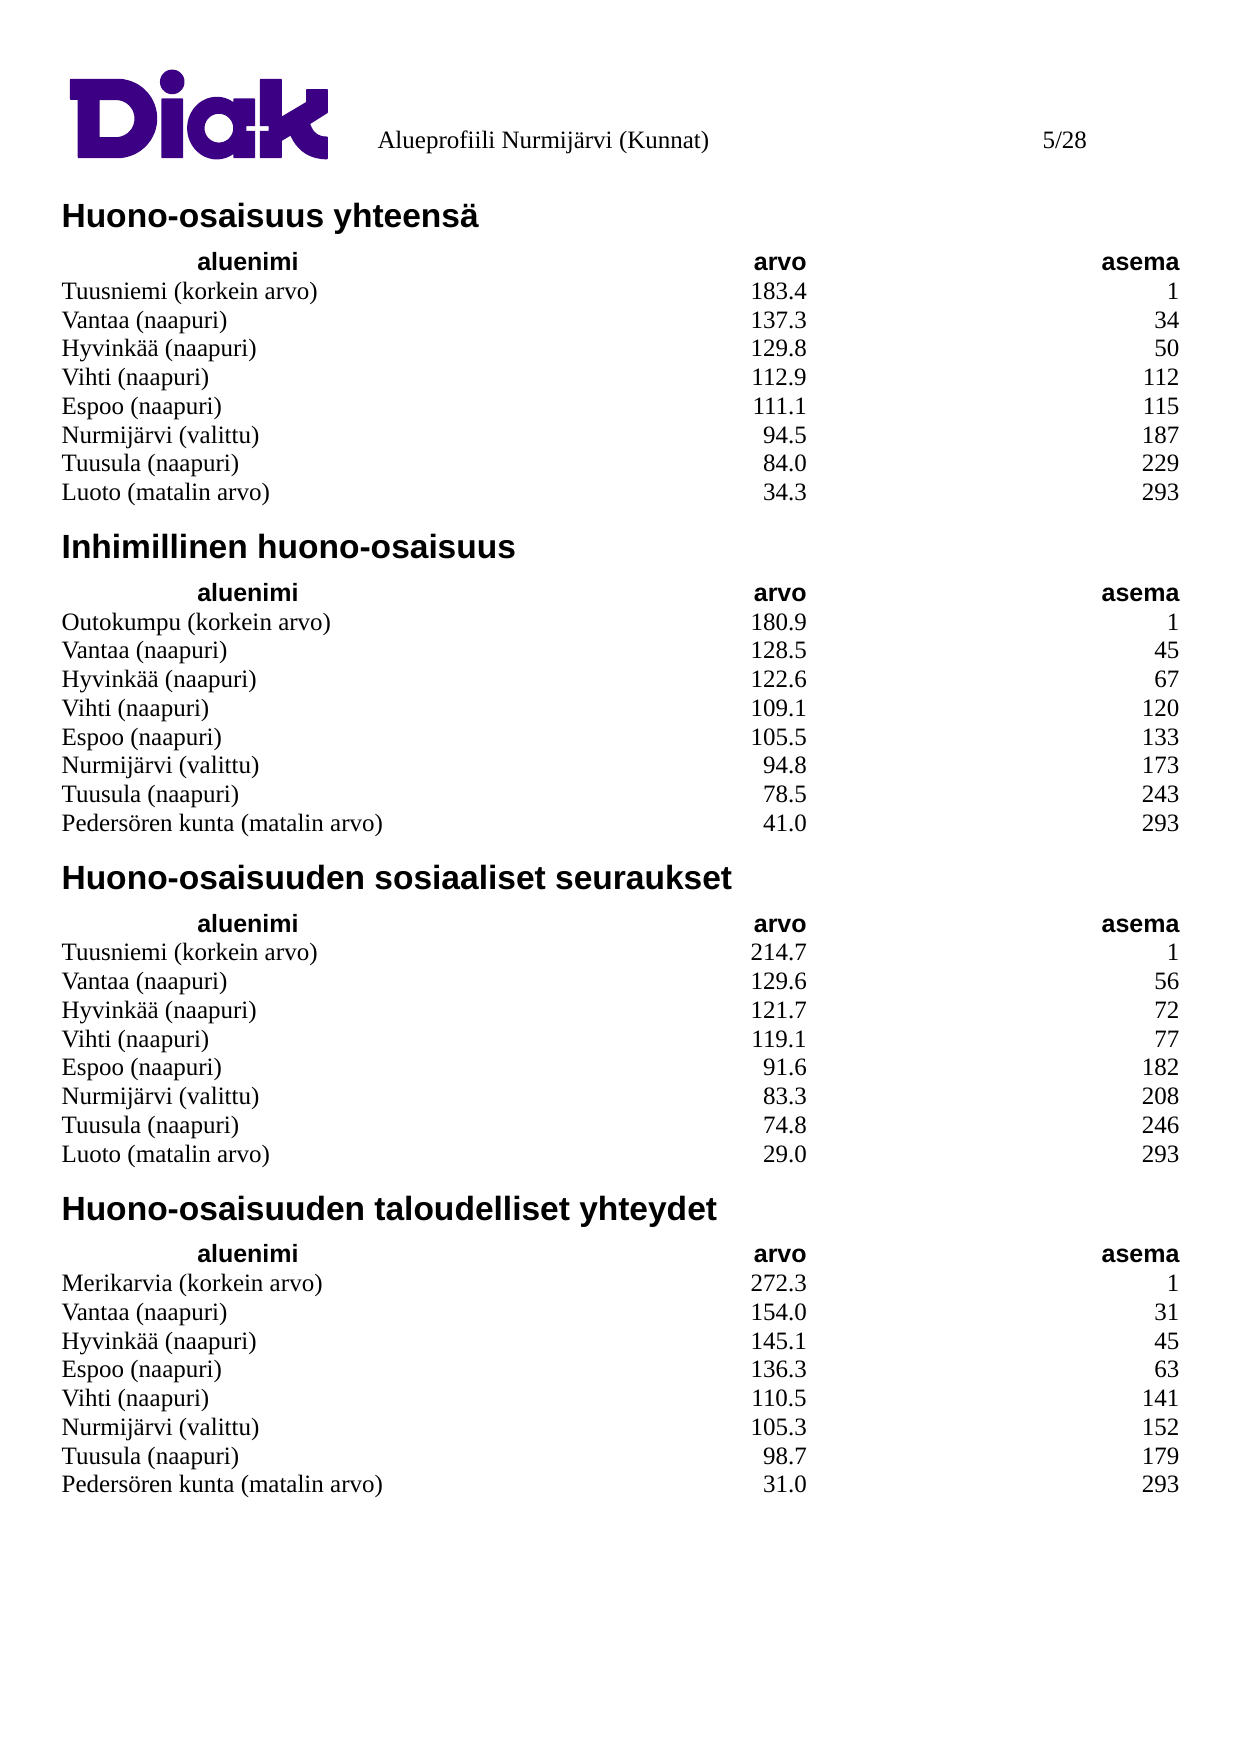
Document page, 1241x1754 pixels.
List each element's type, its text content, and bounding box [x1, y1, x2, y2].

table_cell 122.6 [434, 664, 806, 693]
table_cell 63 [806, 1355, 1179, 1383]
table_cell Nurmijärvi (valittu) [61, 751, 434, 779]
table_cell Merikarvia (korkein arvo) [61, 1268, 434, 1297]
table_cell 173 [806, 751, 1179, 779]
table_cell 31.0 [434, 1470, 806, 1498]
table_cell 293 [806, 1139, 1179, 1167]
table_cell 137.3 [434, 305, 806, 333]
table_cell 72 [806, 995, 1179, 1024]
table_cell Tuusula (naapuri) [61, 449, 434, 477]
table_cell 154.0 [434, 1297, 806, 1326]
table_cell Pedersören kunta (matalin arvo) [61, 1470, 434, 1498]
table_cell 293 [806, 808, 1179, 837]
table_cell 112.9 [434, 362, 806, 391]
table_cell 152 [806, 1412, 1179, 1441]
table_header arvo [434, 578, 806, 607]
table_cell Outokumpu (korkein arvo) [61, 607, 434, 636]
table_cell Vantaa (naapuri) [61, 305, 434, 333]
table_cell 45 [806, 1326, 1179, 1354]
table_header arvo [434, 247, 806, 276]
table_cell 272.3 [434, 1268, 806, 1297]
table_cell 41.0 [434, 808, 806, 837]
table_cell 109.1 [434, 693, 806, 722]
table_cell Tuusula (naapuri) [61, 779, 434, 808]
table_cell 77 [806, 1024, 1179, 1052]
table_cell Hyvinkää (naapuri) [61, 334, 434, 362]
table_cell 112 [806, 362, 1179, 391]
table_cell 84.0 [434, 449, 806, 477]
table_cell 105.5 [434, 722, 806, 751]
table_cell 45 [806, 636, 1179, 664]
table_cell Tuusula (naapuri) [61, 1441, 434, 1469]
table_header asema [806, 247, 1179, 276]
table_cell Espoo (naapuri) [61, 391, 434, 420]
table_cell 133 [806, 722, 1179, 751]
table_cell Vihti (naapuri) [61, 1024, 434, 1052]
table_cell Tuusniemi (korkein arvo) [61, 276, 434, 305]
table_header aluenimi [61, 247, 434, 276]
table_cell 293 [806, 1470, 1179, 1498]
table_cell 183.4 [434, 276, 806, 305]
table_cell Vihti (naapuri) [61, 1383, 434, 1412]
table_cell Nurmijärvi (valittu) [61, 1081, 434, 1110]
table_cell 141 [806, 1383, 1179, 1412]
table_cell 128.5 [434, 636, 806, 664]
table_cell 94.5 [434, 420, 806, 448]
table_cell 115 [806, 391, 1179, 420]
table_cell Vihti (naapuri) [61, 362, 434, 391]
table_cell 180.9 [434, 607, 806, 636]
table_cell 121.7 [434, 995, 806, 1024]
table_cell Hyvinkää (naapuri) [61, 1326, 434, 1354]
table_cell 208 [806, 1081, 1179, 1110]
table_cell Tuusniemi (korkein arvo) [61, 938, 434, 966]
table_cell 1 [806, 938, 1179, 966]
subtitle Huono-osaisuuden taloudelliset yhteydet [61, 1188, 1179, 1227]
table_cell 111.1 [434, 391, 806, 420]
table_cell 293 [806, 477, 1179, 506]
table_cell Hyvinkää (naapuri) [61, 664, 434, 693]
table_header asema [806, 909, 1179, 937]
table_cell Espoo (naapuri) [61, 722, 434, 751]
table_cell Luoto (matalin arvo) [61, 1139, 434, 1167]
subtitle Huono-osaisuuden sosiaaliset seuraukset [61, 858, 1179, 896]
table_cell 56 [806, 966, 1179, 995]
table_cell 105.3 [434, 1412, 806, 1441]
table_header arvo [434, 909, 806, 937]
table_cell 129.8 [434, 334, 806, 362]
table_cell 50 [806, 334, 1179, 362]
table_cell Luoto (matalin arvo) [61, 477, 434, 506]
table_cell 78.5 [434, 779, 806, 808]
table_cell Vihti (naapuri) [61, 693, 434, 722]
table_header aluenimi [61, 578, 434, 607]
table_cell 34.3 [434, 477, 806, 506]
table_cell Hyvinkää (naapuri) [61, 995, 434, 1024]
table_cell 1 [806, 276, 1179, 305]
table_cell 1 [806, 607, 1179, 636]
table_cell 34 [806, 305, 1179, 333]
table_cell 119.1 [434, 1024, 806, 1052]
table_cell 67 [806, 664, 1179, 693]
table_cell 31 [806, 1297, 1179, 1326]
table_cell 29.0 [434, 1139, 806, 1167]
table_header aluenimi [61, 1240, 434, 1268]
table_cell 214.7 [434, 938, 806, 966]
table_header asema [806, 578, 1179, 607]
table_cell Nurmijärvi (valittu) [61, 420, 434, 448]
table_cell Tuusula (naapuri) [61, 1110, 434, 1139]
table_cell 1 [806, 1268, 1179, 1297]
table_cell Pedersören kunta (matalin arvo) [61, 808, 434, 837]
table_cell 243 [806, 779, 1179, 808]
table_cell 229 [806, 449, 1179, 477]
table_cell 83.3 [434, 1081, 806, 1110]
table_cell Vantaa (naapuri) [61, 1297, 434, 1326]
table_cell 182 [806, 1053, 1179, 1081]
subtitle Huono-osaisuus yhteensä [61, 196, 1179, 235]
table_cell 120 [806, 693, 1179, 722]
table_header asema [806, 1240, 1179, 1268]
table_cell Espoo (naapuri) [61, 1053, 434, 1081]
table_cell 179 [806, 1441, 1179, 1469]
table_cell 145.1 [434, 1326, 806, 1354]
table_cell 246 [806, 1110, 1179, 1139]
table_cell 98.7 [434, 1441, 806, 1469]
table_cell 110.5 [434, 1383, 806, 1412]
table_cell 94.8 [434, 751, 806, 779]
table_header arvo [434, 1240, 806, 1268]
table_cell Vantaa (naapuri) [61, 966, 434, 995]
subtitle Inhimillinen huono-osaisuus [61, 527, 1179, 566]
table_header aluenimi [61, 909, 434, 937]
table_cell 187 [806, 420, 1179, 448]
table_cell Vantaa (naapuri) [61, 636, 434, 664]
table_cell 74.8 [434, 1110, 806, 1139]
table_cell 91.6 [434, 1053, 806, 1081]
table_cell Espoo (naapuri) [61, 1355, 434, 1383]
table_cell 129.6 [434, 966, 806, 995]
table_cell Nurmijärvi (valittu) [61, 1412, 434, 1441]
table_cell 136.3 [434, 1355, 806, 1383]
